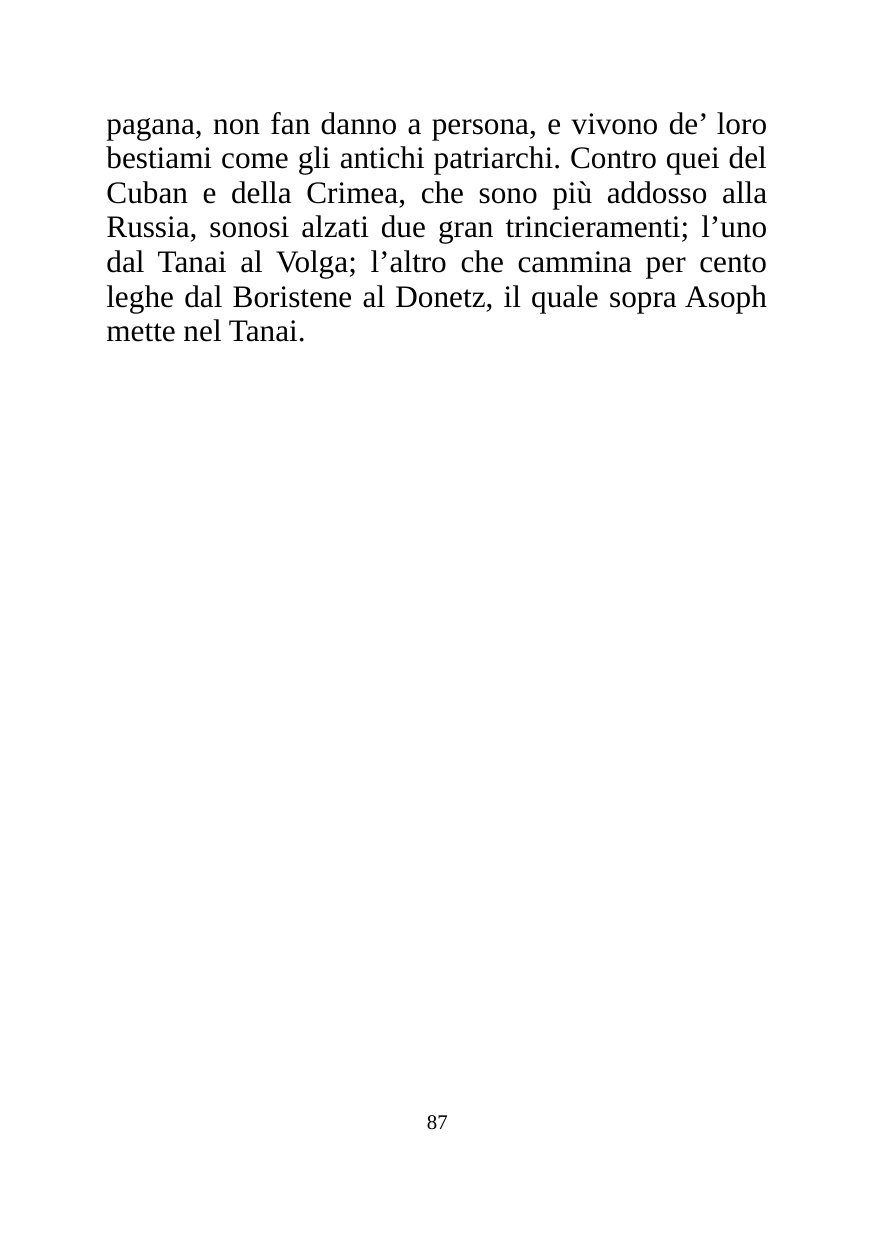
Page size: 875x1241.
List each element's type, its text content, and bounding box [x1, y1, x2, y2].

text pagana, non fan danno a persona, e vivono de’ loro bestiami come gli antichi patriarchi. Contro quei del Cuban e della Crimea, che sono più addosso alla Russia, sonosi alzati due gran trincieramenti; l’uno dal Tanai al Volga; l’altro che cammina per cento leghe dal Boristene al Donetz, il quale sopra Asoph mette nel Tanai. [106, 106, 768, 348]
